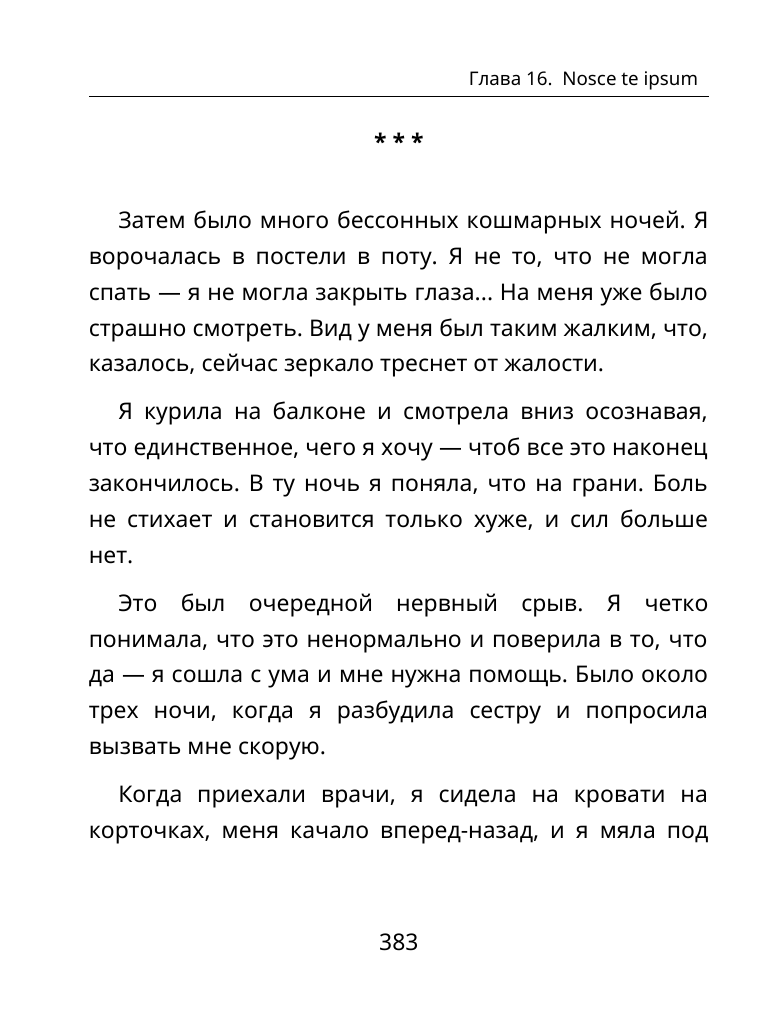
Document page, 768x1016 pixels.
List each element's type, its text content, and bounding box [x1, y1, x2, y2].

text Это был очередной нервный срыв. Я четко понимала, что это ненормально и поверила в то, что да — я сошла с ума и мне нужна помощь. Было около трех ночи, когда я разбудила сестру и попросила вызвать мне скорую. [88, 587, 709, 762]
text Я курила на балконе и смотрела вниз осознавая, что единственное, чего я хочу — чтоб все это наконец закончилось. В ту ночь я поняла, что на грани. Боль не стихает и становится только хуже, и сил больше нет. [88, 395, 709, 570]
text Затем было много бессонных кошмарных ночей. Я ворочалась в постели в поту. Я не то, что не могла спать — я не могла закрыть глаза... На меня уже было страшно смотреть. Вид у меня был таким жалким, что, казалось, сейчас зеркало треснет от жалости. [88, 204, 709, 379]
subtitle * * * [88, 126, 709, 157]
text Когда приехали врачи, я сидела на кровати на корточках, меня качало вперед-назад, и я мяла под [88, 778, 709, 845]
